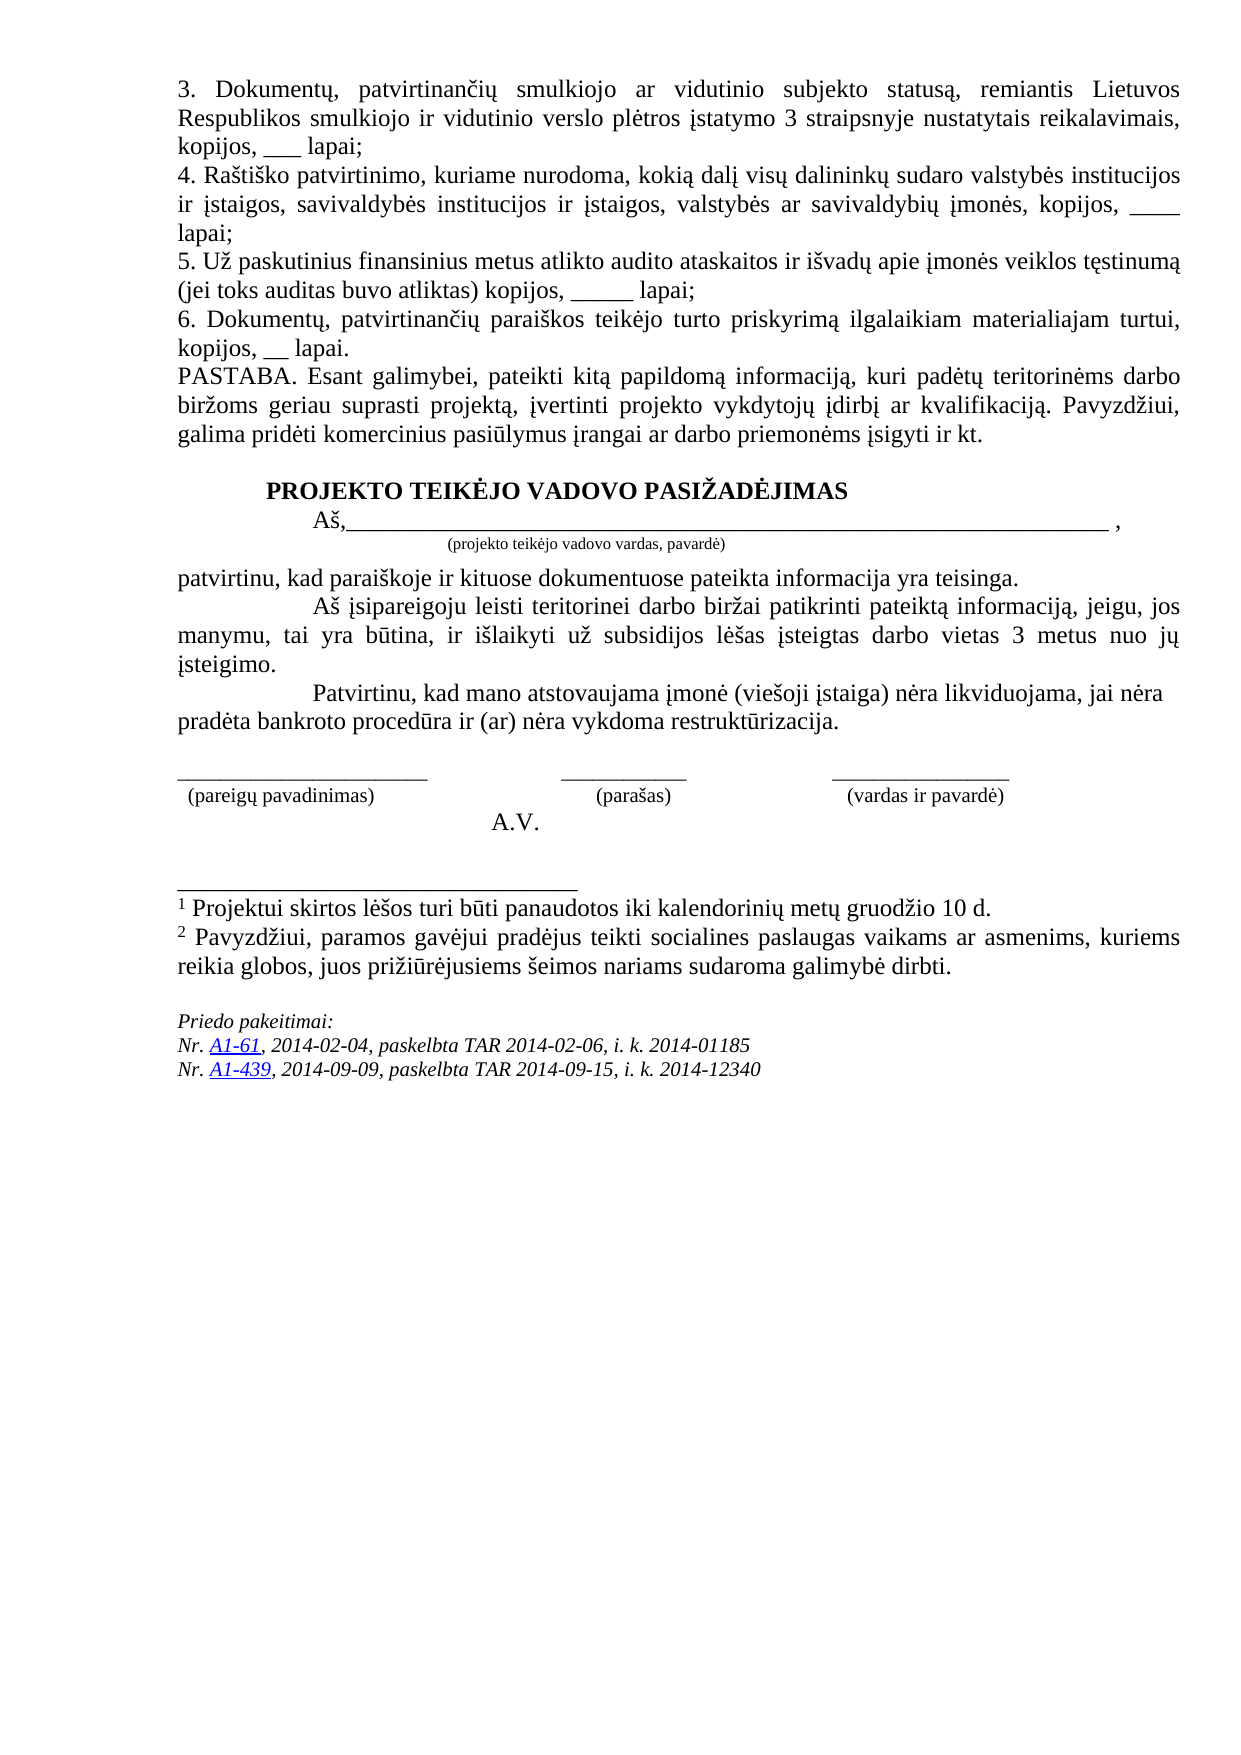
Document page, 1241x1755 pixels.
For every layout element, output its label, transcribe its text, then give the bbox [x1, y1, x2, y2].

text Priedo pakeitimai: [177, 1008, 1181, 1033]
text PROJEKTO TEIKĖJO VADOVO PASIŽADĖJIMAS [177, 476, 1181, 505]
text 2 Pavyzdžiui, paramos gavėjui pradėjus teikti socialines paslaugas vaikams ar asmenims, kuriems reikia globos, juos prižiūrėjusiems šeimos nariams sudaroma galimybė dirbti. [177, 922, 1181, 980]
text 5. Už paskutinius finansinius metus atlikto audito ataskaitos ir išvadų apie įmonės veiklos tęstinumą (jei toks auditas buvo atliktas) kopijos, _____ lapai; [177, 246, 1181, 304]
text ________________________ ____________ _________________ [177, 759, 1181, 783]
text patvirtinu, kad paraiškoje ir kituose dokumentuose pateikta informacija yra teisinga. [177, 563, 1181, 591]
text ________________________________ [177, 865, 1181, 893]
text 4. Raštiško patvirtinimo, kuriame nurodoma, kokią dalį visų dalininkų sudaro valstybės institucijos ir įstaigos, savivaldybės institucijos ir įstaigos, valstybės ar savivaldybių įmonės, kopijos, ____ lapai; [177, 160, 1181, 246]
text (projekto teikėjo vadovo vardas, pavardė) [177, 534, 1181, 563]
text Nr. A1-61, 2014-02-04, paskelbta TAR 2014-02-06, i. k. 2014-01185 [177, 1033, 1181, 1057]
text 6. Dokumentų, patvirtinančių paraiškos teikėjo turto priskyrimą ilgalaikiam materialiajam turtui, kopijos, __ lapai. [177, 304, 1181, 361]
text Aš įsipareigoju leisti teritorinei darbo biržai patikrinti pateiktą informaciją, jeigu, jos manymu, tai yra būtina, ir išlaikyti už subsidijos lėšas įsteigtas darbo vietas 3 metus nuo jų įsteigimo. [177, 591, 1181, 678]
text PASTABA. Esant galimybei, pateikti kitą papildomą informaciją, kuri padėtų teritorinėms darbo biržoms geriau suprasti projektą, įvertinti projekto vykdytojų įdirbį ar kvalifikaciją. Pavyzdžiui, galima pridėti komercinius pasiūlymus įrangai ar darbo priemonėms įsigyti ir kt. [177, 361, 1181, 448]
text Aš,_____________________________________________________________ , [177, 505, 1181, 534]
text A.V. [177, 807, 1181, 836]
text 3. Dokumentų, patvirtinančių smulkiojo ar vidutinio subjekto statusą, remiantis Lietuvos Respublikos smulkiojo ir vidutinio verslo plėtros įstatymo 3 straipsnyje nustatytais reikalavimais, kopijos, ___ lapai; [177, 74, 1181, 160]
text 1 Projektui skirtos lėšos turi būti panaudotos iki kalendorinių metų gruodžio 10 d. [177, 893, 1181, 922]
text (pareigų pavadinimas) (parašas) (vardas ir pavardė) [177, 783, 1181, 807]
text Patvirtinu, kad mano atstovaujama įmonė (viešoji įstaiga) nėra likviduojama, jai nėra pradėta bankroto procedūra ir (ar) nėra vykdoma restruktūrizacija. [177, 678, 1181, 735]
text Nr. A1-439, 2014-09-09, paskelbta TAR 2014-09-15, i. k. 2014-12340 [177, 1057, 1181, 1081]
